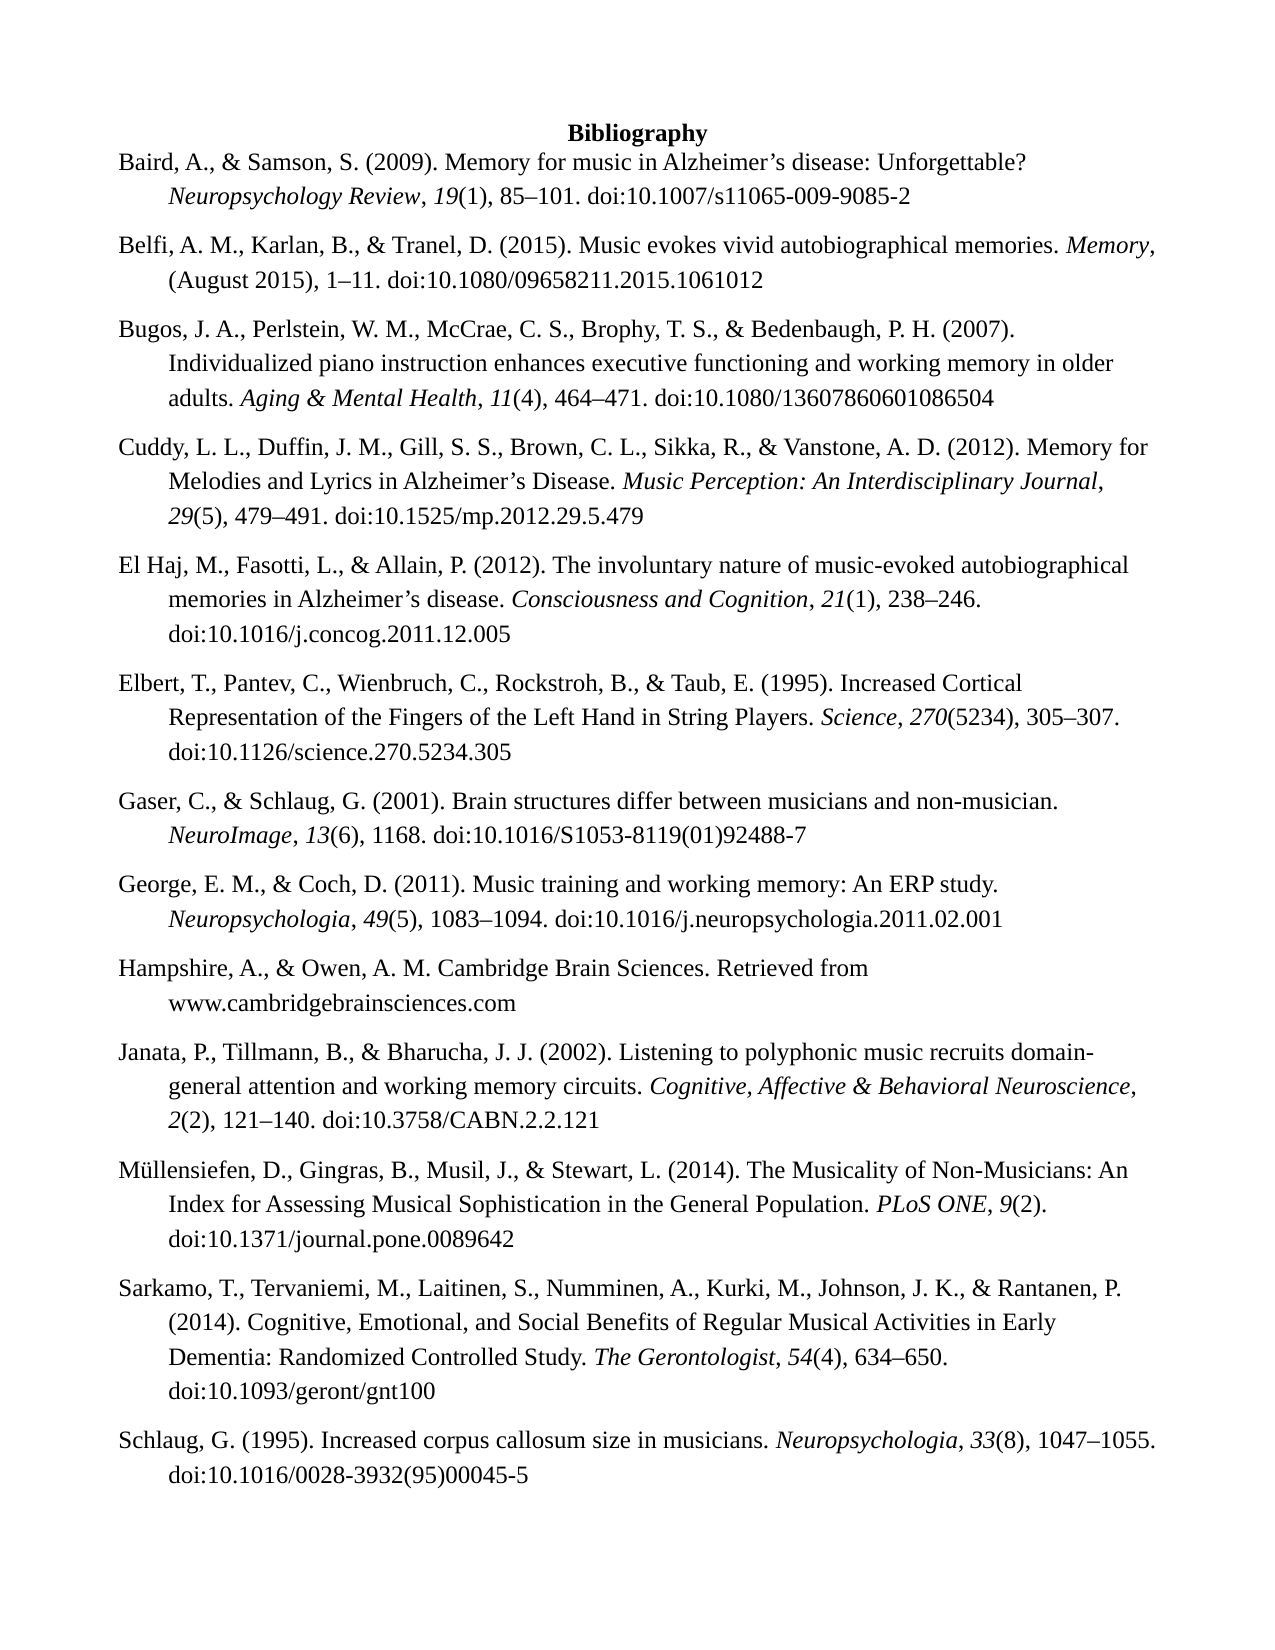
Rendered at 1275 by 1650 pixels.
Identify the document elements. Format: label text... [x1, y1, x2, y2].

text Janata, P., Tillmann, B., & Bharucha, J. J. (2002). Listening to polyphonic music recruits domain-general attention and working memory circuits. Cognitive, Affective & Behavioral Neuroscience, 2(2), 121–140. doi:10.3758/CABN.2.2.121 [118, 1037, 1157, 1134]
text Cuddy, L. L., Duffin, J. M., Gill, S. S., Brown, C. L., Sikka, R., & Vanstone, A. D. (2012). Memory for Melodies and Lyrics in Alzheimer’s Disease. Music Perception: An Interdisciplinary Journal, 29(5), 479–491. doi:10.1525/mp.2012.29.5.479 [118, 432, 1157, 530]
text Hampshire, A., & Owen, A. M. Cambridge Brain Sciences. Retrieved from www.cambridgebrainsciences.com [118, 953, 1157, 1016]
text Elbert, T., Pantev, C., Wienbruch, C., Rockstroh, B., & Taub, E. (1995). Increased Cortical Representation of the Fingers of the Left Hand in String Players. Science, 270(5234), 305–307. doi:10.1126/science.270.5234.305 [118, 668, 1157, 766]
text Belfi, A. M., Karlan, B., & Tranel, D. (2015). Music evokes vivid autobiographical memories. Memory, (August 2015), 1–11. doi:10.1080/09658211.2015.1061012 [118, 230, 1157, 294]
text El Haj, M., Fasotti, L., & Allain, P. (2012). The involuntary nature of music-evoked autobiographical memories in Alzheimer’s disease. Consciousness and Cognition, 21(1), 238–246. doi:10.1016/j.concog.2011.12.005 [118, 550, 1157, 648]
text Müllensiefen, D., Gingras, B., Musil, J., & Stewart, L. (2014). The Musicality of Non-Musicians: An Index for Assessing Musical Sophistication in the General Population. PLoS ONE, 9(2). doi:10.1371/journal.pone.0089642 [118, 1155, 1157, 1252]
text Sarkamo, T., Tervaniemi, M., Laitinen, S., Numminen, A., Kurki, M., Johnson, J. K., & Rantanen, P. (2014). Cognitive, Emotional, and Social Benefits of Regular Musical Activities in Early Dementia: Randomized Controlled Study. The Gerontologist, 54(4), 634–650. doi:10.1093/geront/gnt100 [118, 1273, 1157, 1405]
text Schlaug, G. (1995). Increased corpus callosum size in musicians. Neuropsychologia, 33(8), 1047–1055. doi:10.1016/0028-3932(95)00045-5 [118, 1425, 1157, 1488]
text Bibliography [118, 118, 1157, 147]
text Baird, A., & Samson, S. (2009). Memory for music in Alzheimer’s disease: Unforgettable? Neuropsychology Review, 19(1), 85–101. doi:10.1007/s11065-009-9085-2 [118, 147, 1157, 210]
text Bugos, J. A., Perlstein, W. M., McCrae, C. S., Brophy, T. S., & Bedenbaugh, P. H. (2007). Individualized piano instruction enhances executive functioning and working memory in older adults. Aging & Mental Health, 11(4), 464–471. doi:10.1080/13607860601086504 [118, 314, 1157, 412]
text Gaser, C., & Schlaug, G. (2001). Brain structures differ between musicians and non-musician. NeuroImage, 13(6), 1168. doi:10.1016/S1053-8119(01)92488-7 [118, 786, 1157, 849]
text George, E. M., & Coch, D. (2011). Music training and working memory: An ERP study. Neuropsychologia, 49(5), 1083–1094. doi:10.1016/j.neuropsychologia.2011.02.001 [118, 869, 1157, 933]
